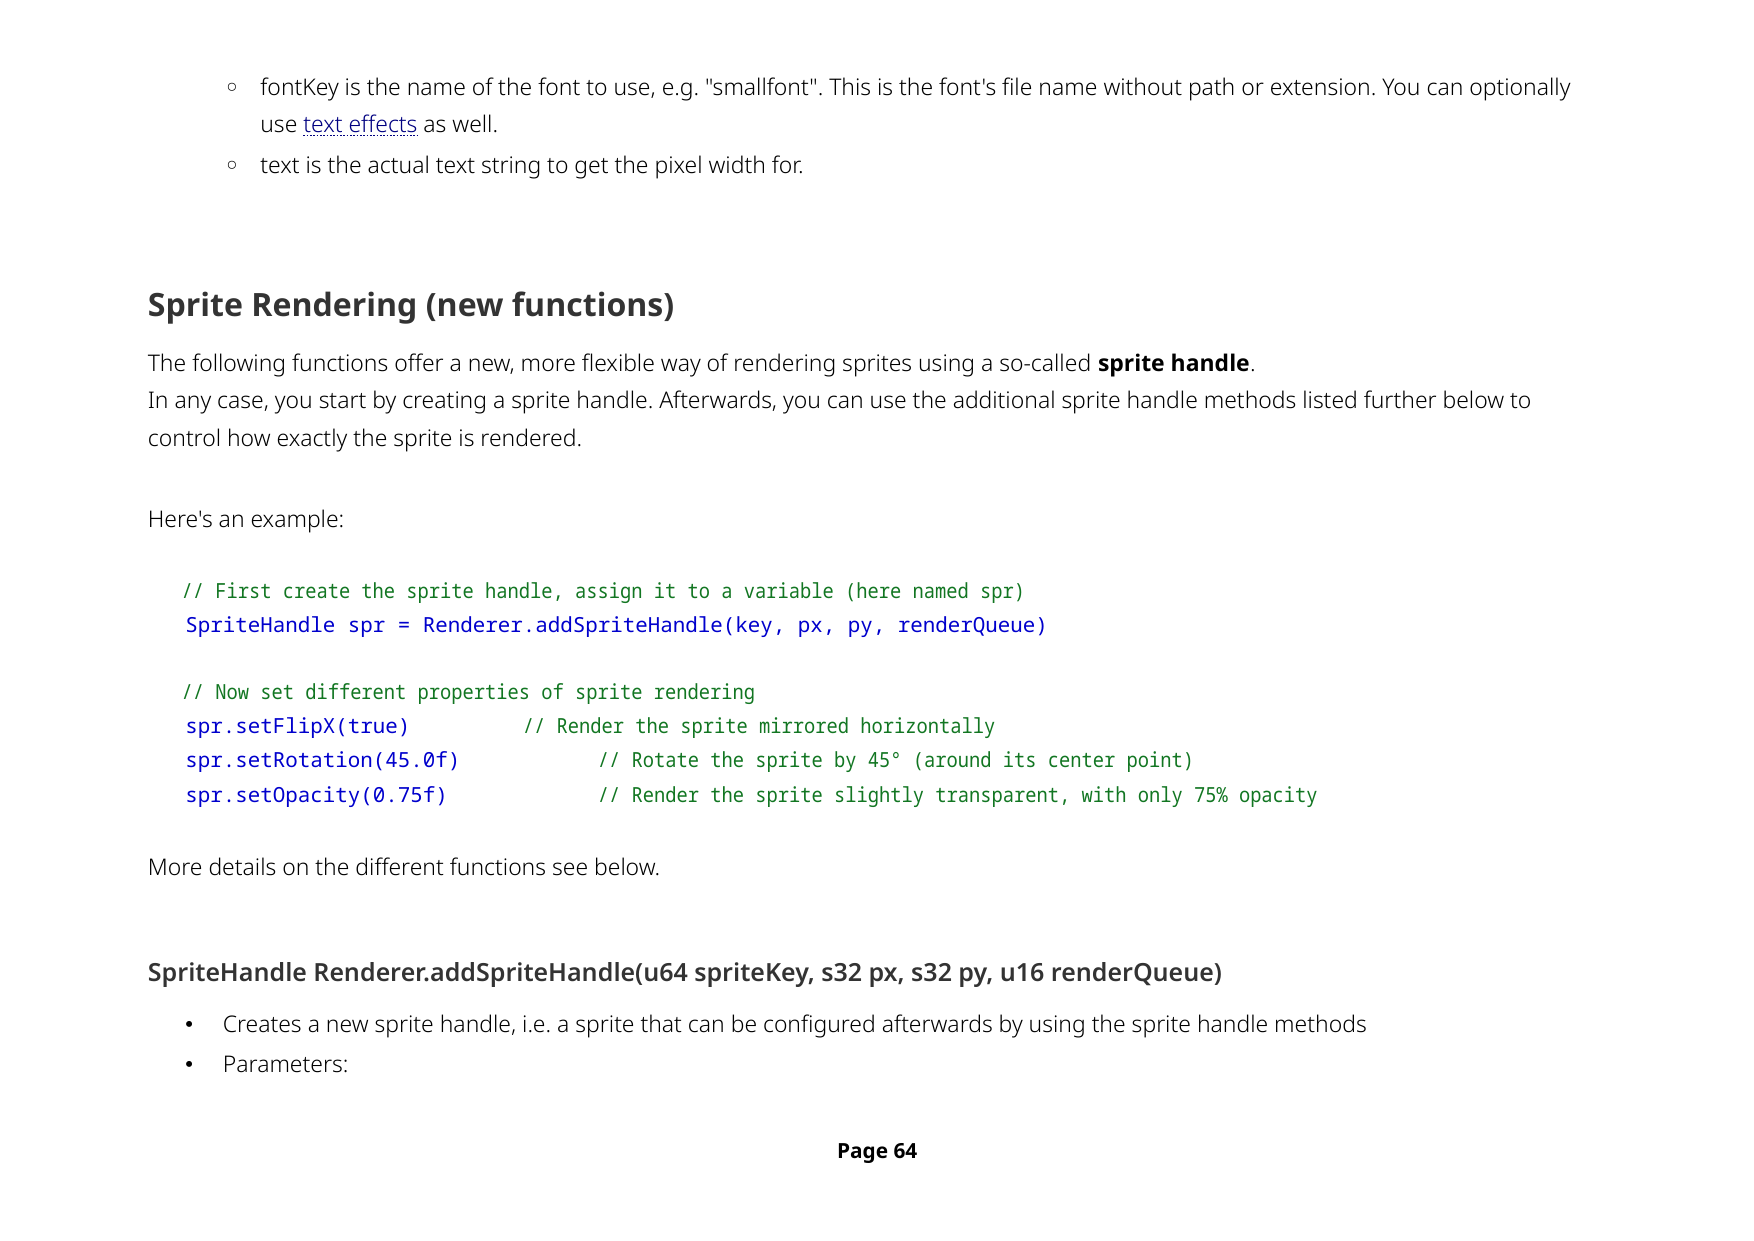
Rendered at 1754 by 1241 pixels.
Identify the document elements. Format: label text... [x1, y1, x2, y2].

text Here's an example: [148, 502, 1606, 534]
text More details on the different functions see below. [148, 851, 1606, 883]
text SpriteHandle spr = Renderer.addSpriteHandle(key, px, py, renderQueue) [148, 610, 1606, 639]
list fontKey is the name of the font to use, e.g. "smallfont". This is the font's file name without path or extension. You can optionally use text effects as well. [223, 71, 1606, 139]
text The following functions offer a new, more flexible way of rendering sprites using a so-called sprite handle. In any case, you start by creating a sprite handle. Afterwards, you can use the additional sprite handle methods listed further below to control how exactly the sprite is rendered. [148, 347, 1606, 453]
list Creates a new sprite handle, i.e. a sprite that can be configured afterwards by using the sprite handle methods [185, 1008, 1606, 1039]
text // Now set different properties of sprite rendering spr.setFlipX(true) // Render the sprite mirrored horizontally spr.setRotation(45.0f) // Rotate the sprite by 45° (around its center point) spr.setOpacity(0.75f) // Render the sprite slightly transparent, with only 75% opacity [148, 677, 1606, 808]
list text is the actual text string to get the pixel width for. [223, 149, 1606, 180]
list Parameters: [185, 1048, 1606, 1079]
subtitle Sprite Rendering (new functions) [148, 282, 1606, 325]
text // First create the sprite handle, assign it to a variable (here named spr) [148, 576, 1606, 604]
subtitle SpriteHandle Renderer.addSpriteHandle(u64 spriteKey, s32 px, s32 py, u16 renderQueue) [148, 954, 1606, 988]
